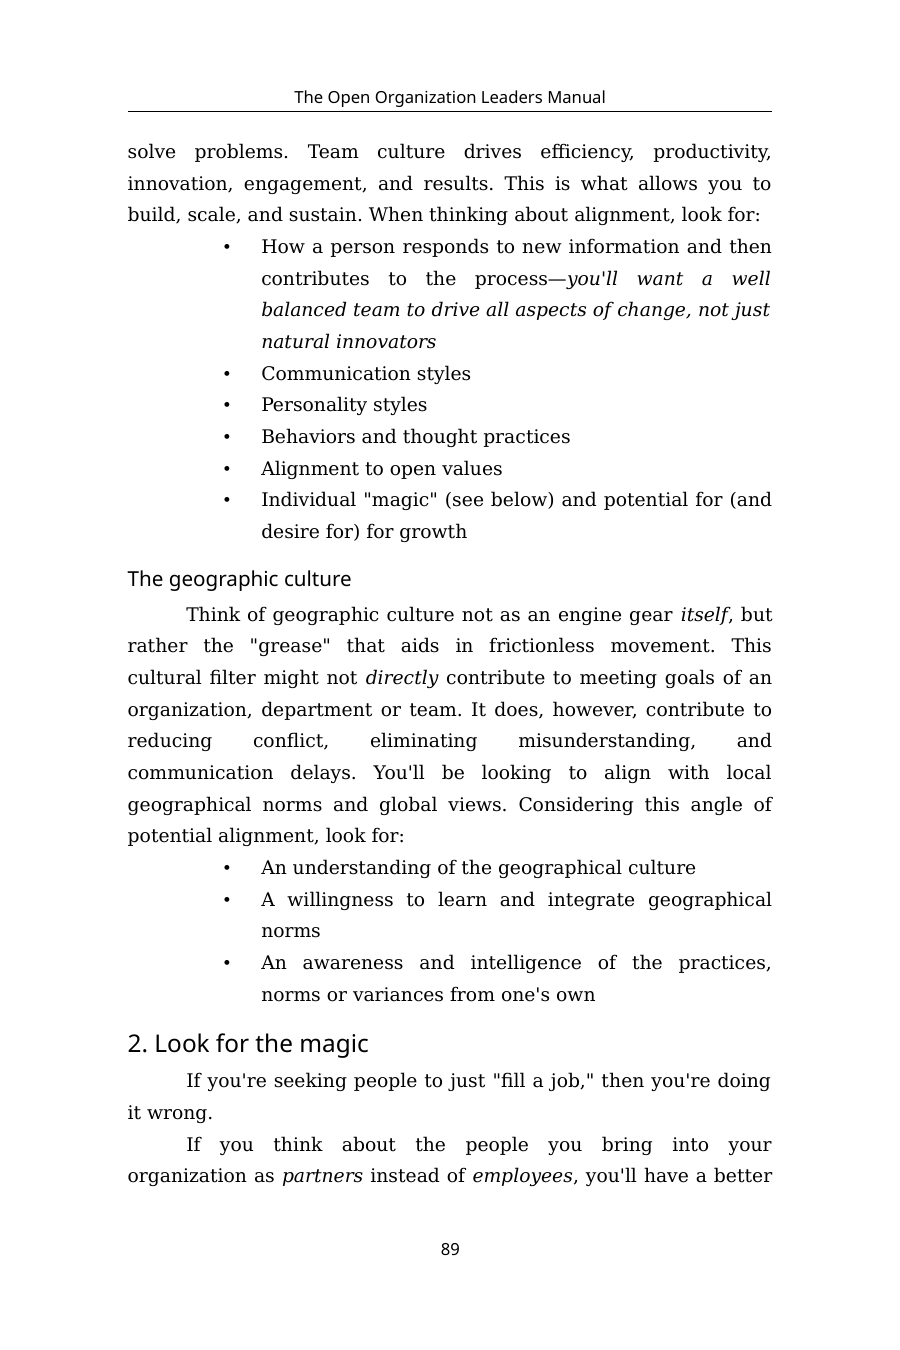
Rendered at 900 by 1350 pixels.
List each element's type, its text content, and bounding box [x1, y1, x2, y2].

list Individual "magic" (see below) and potential for (and desire for) for growth [223, 489, 772, 543]
subtitle The geographic culture [127, 568, 772, 592]
list An understanding of the geographical culture [223, 857, 772, 879]
list Personality styles [223, 394, 772, 416]
list Behaviors and thought practices [223, 426, 772, 448]
text Think of geographic culture not as an engine gear itself, but rather the "grease" that aids in frictionless movement. This cultural filter might not directly contribute to meeting goals of an organization, department or team. It does, however, contribute to reducing conflict, eliminating misunderstanding, and communication delays. You'll be looking to align with local geographical norms and global views. Considering this angle of potential alignment, look for: [127, 603, 772, 847]
list An awareness and intelligence of the practices, norms or variances from one's own [223, 952, 772, 1005]
text If you're seeking people to just "fill a job," then you're doing it wrong. [127, 1070, 772, 1124]
list A willingness to learn and integrate geographical norms [223, 888, 772, 942]
text solve problems. Team culture drives efficiency, productivity, innovation, engagement, and results. This is what allows you to build, scale, and sustain. When thinking about alignment, look for: [127, 141, 772, 226]
subtitle 2. Look for the magic [127, 1030, 772, 1058]
list How a person responds to new information and then contributes to the process—you'll want a well balanced team to drive all aspects of change, not just natural innovators [223, 236, 772, 353]
text If you think about the people you bring into your organization as partners instead of employees, you'll have a better [127, 1134, 772, 1187]
list Communication styles [223, 363, 772, 384]
list Alignment to open values [223, 458, 772, 479]
